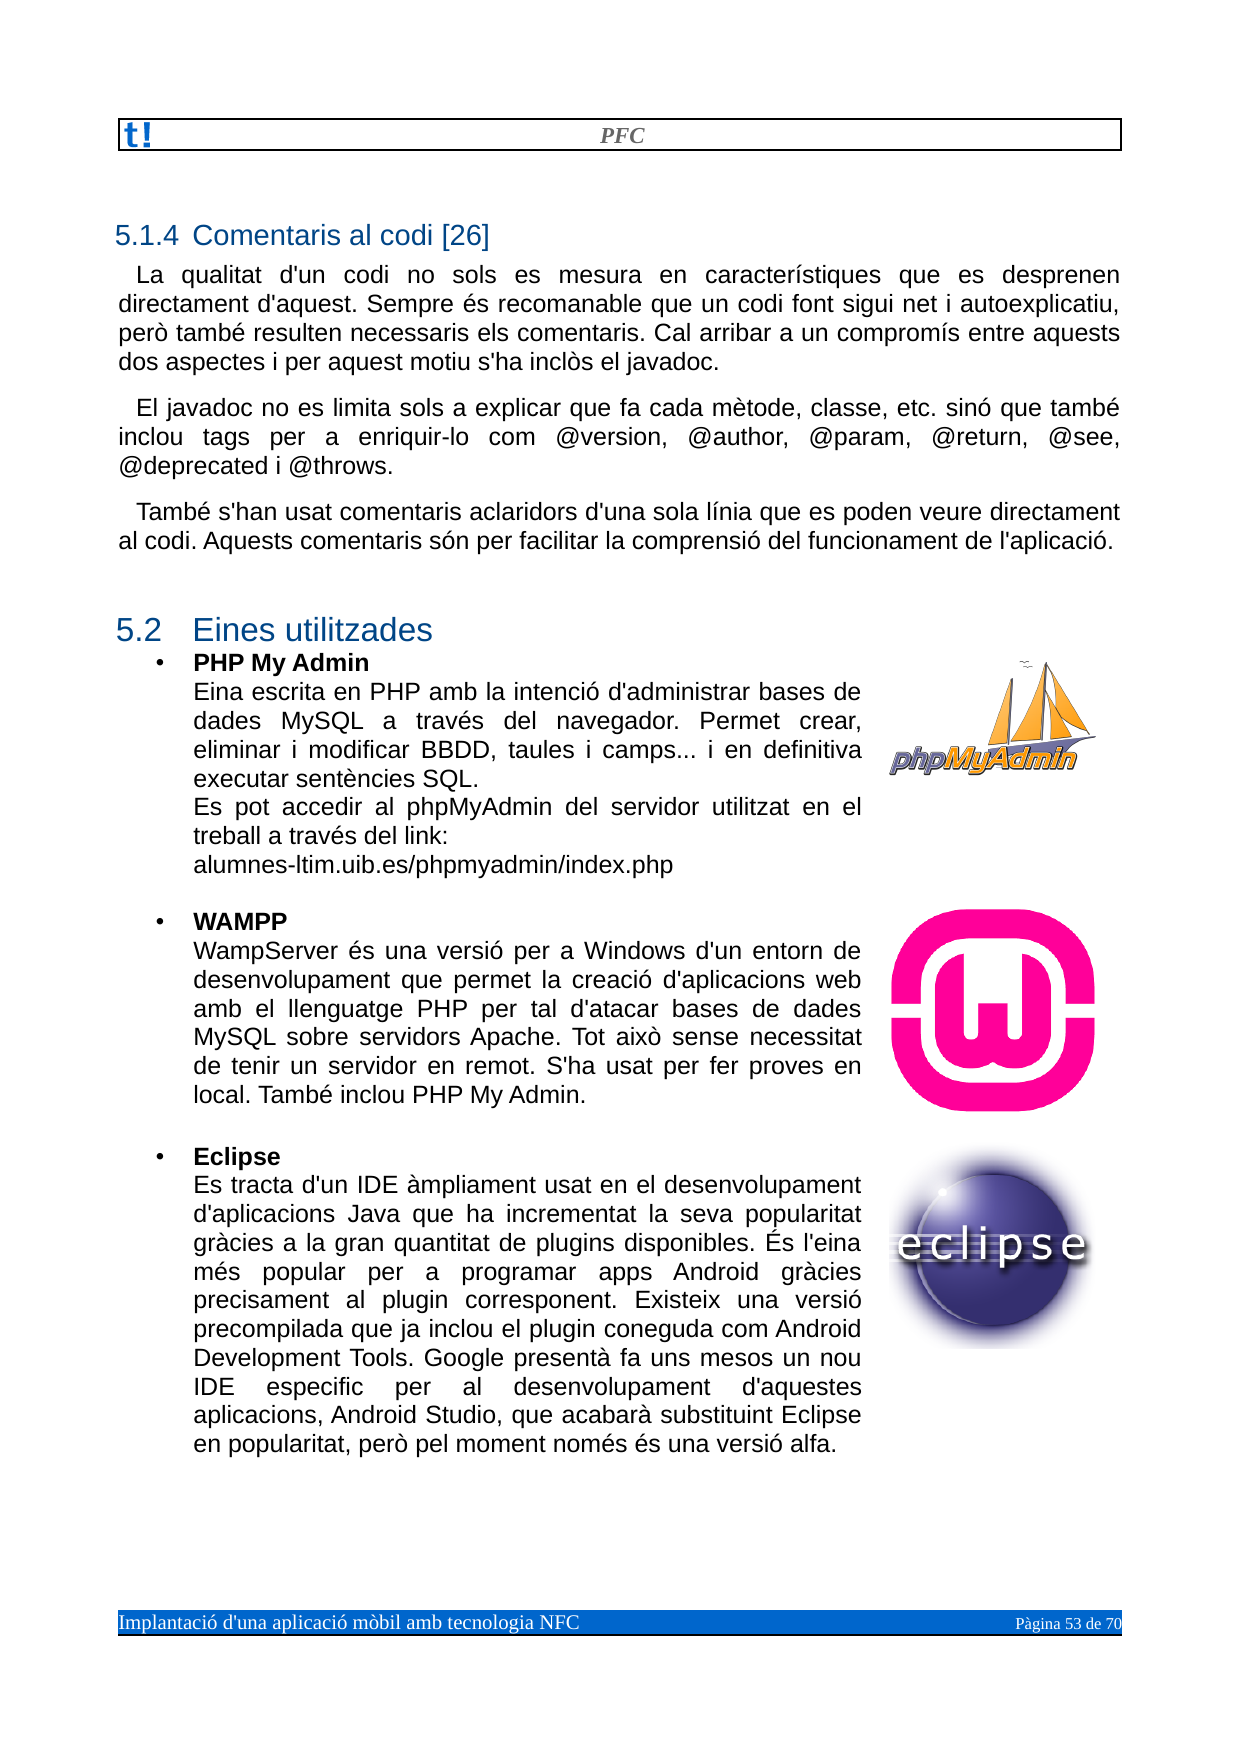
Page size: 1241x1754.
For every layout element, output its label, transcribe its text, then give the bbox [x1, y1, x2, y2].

picture [889, 907, 1096, 1113]
table_header PHP My Admin Eina escrita en PHP amb la intenció d'administrar bases de dades MySQL a través del navegador. Permet crear, eliminar i modificar BBDD, taules i camps... i en definitiva executar sentències SQL. Es pot accedir al phpMyAdmin del servidor utilitzat en el treball a través del link: alumnes-ltim.uib.es/phpmyadmin/index.php [118, 649, 863, 907]
table_cell [863, 907, 1122, 1142]
picture [889, 648, 1096, 795]
text La qualitat d'un codi no sols es mesura en característiques que es desprenen directament d'aquest. Sempre és recomanable que un codi font sigui net i autoexplicatiu, però també resulten necessaris els comentaris. Cal arribar a un compromís entre aquests dos aspectes i per aquest motiu s'ha inclòs el javadoc. [118, 261, 1122, 376]
text El javadoc no es limita sols a explicar que fa cada mètode, classe, etc. sinó que també inclou tags per a enriquir-lo com @version, @author, @param, @return, @see, @deprecated i @throws. [118, 393, 1122, 479]
text També s'han usat comentaris aclaridors d'una sola línia que es poden veure directament al codi. Aquests comentaris són per facilitar la comprensió del funcionament de l'aplicació. [118, 497, 1122, 555]
subtitle Comentaris al codi [26] [106, 218, 1122, 252]
subtitle Eines utilitzades [106, 610, 1122, 648]
picture [889, 1141, 1096, 1349]
picture [123, 121, 151, 148]
table_cell WAMPP WampServer és una versió per a Windows d'un entorn de desenvolupament que permet la creació d'aplicacions web amb el llenguatge PHP per tal d'atacar bases de dades MySQL sobre servidors Apache. Tot això sense necessitat de tenir un servidor en remot. S'ha usat per fer proves en local. També inclou PHP My Admin. [118, 907, 863, 1142]
table_header [863, 649, 1122, 907]
table_cell [863, 1142, 1122, 1487]
table_cell Eclipse Es tracta d'un IDE àmpliament usat en el desenvolupament d'aplicacions Java que ha incrementat la seva popularitat gràcies a la gran quantitat de plugins disponibles. És l'eina més popular per a programar apps Android gràcies precisament al plugin corresponent. Existeix una versió precompilada que ja inclou el plugin coneguda com Android Development Tools. Google presentà fa uns mesos un nou IDE especific per al desenvolupament d'aquestes aplicacions, Android Studio, que acabarà substituint Eclipse en popularitat, però pel moment només és una versió alfa. [118, 1142, 863, 1487]
